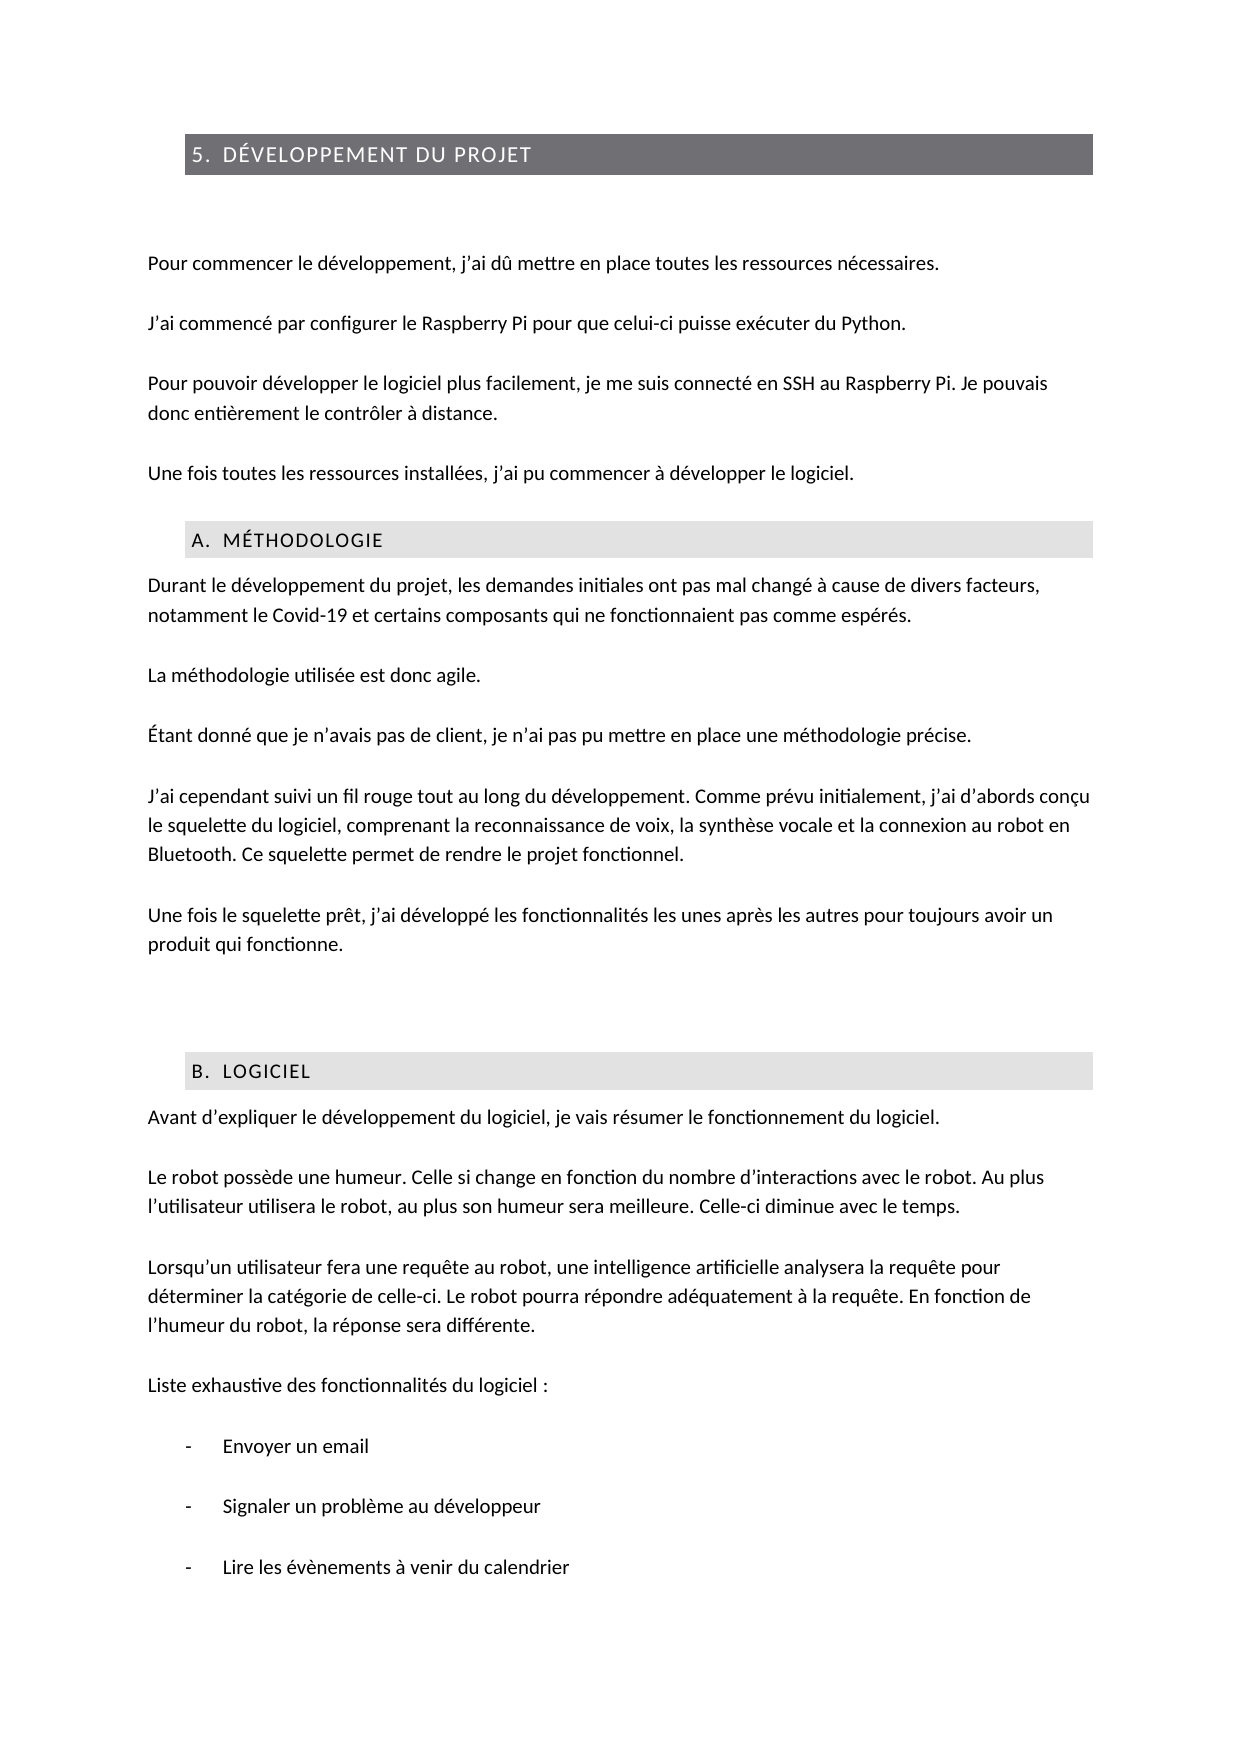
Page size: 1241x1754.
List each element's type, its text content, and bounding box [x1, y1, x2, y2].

text Pour pouvoir développer le logiciel plus facilement, je me suis connecté en SSH au Raspberry Pi. Je pouvais donc entièrement le contrôler à distance. [148, 371, 1093, 425]
list Méthodologie [191, 527, 1086, 552]
text Le robot possède une humeur. Celle si change en fonction du nombre d’interactions avec le robot. Au plus l’utilisateur utilisera le robot, au plus son humeur sera meilleure. Celle-ci diminue avec le temps. [148, 1164, 1093, 1219]
text Lorsqu’un utilisateur fera une requête au robot, une intelligence artificielle analysera la requête pour déterminer la catégorie de celle-ci. Le robot pourra répondre adéquatement à la requête. En fonction de l’humeur du robot, la réponse sera différente. [148, 1254, 1093, 1338]
list Envoyer un email [185, 1433, 1093, 1458]
text Liste exhaustive des fonctionnalités du logiciel : [148, 1373, 1093, 1398]
text Étant donné que je n’avais pas de client, je n’ai pas pu mettre en place une méthodologie précise. [148, 723, 1093, 748]
list Logiciel [191, 1058, 1086, 1083]
text Avant d’expliquer le développement du logiciel, je vais résumer le fonctionnement du logiciel. [148, 1104, 1093, 1129]
text Durant le développement du projet, les demandes initiales ont pas mal changé à cause de divers facteurs, notamment le Covid-19 et certains composants qui ne fonctionnaient pas comme espérés. [148, 573, 1093, 627]
text Pour commencer le développement, j’ai dû mettre en place toutes les ressources nécessaires. [148, 250, 1093, 275]
text La méthodologie utilisée est donc agile. [148, 662, 1093, 688]
list Lire les évènements à venir du calendrier [185, 1554, 1093, 1579]
list Signaler un problème au développeur [185, 1493, 1093, 1519]
text J’ai commencé par configurer le Raspberry Pi pour que celui-ci puisse exécuter du Python. [148, 310, 1093, 336]
text Une fois toutes les ressources installées, j’ai pu commencer à développer le logiciel. [148, 460, 1093, 486]
text Une fois le squelette prêt, j’ai développé les fonctionnalités les unes après les autres pour toujours avoir un produit qui fonctionne. [148, 902, 1093, 956]
list Développement du projet [191, 140, 1086, 168]
text J’ai cependant suivi un fil rouge tout au long du développement. Comme prévu initialement, j’ai d’abords conçu le squelette du logiciel, comprenant la reconnaissance de voix, la synthèse vocale et la connexion au robot en Bluetooth. Ce squelette permet de rendre le projet fonctionnel. [148, 783, 1093, 867]
